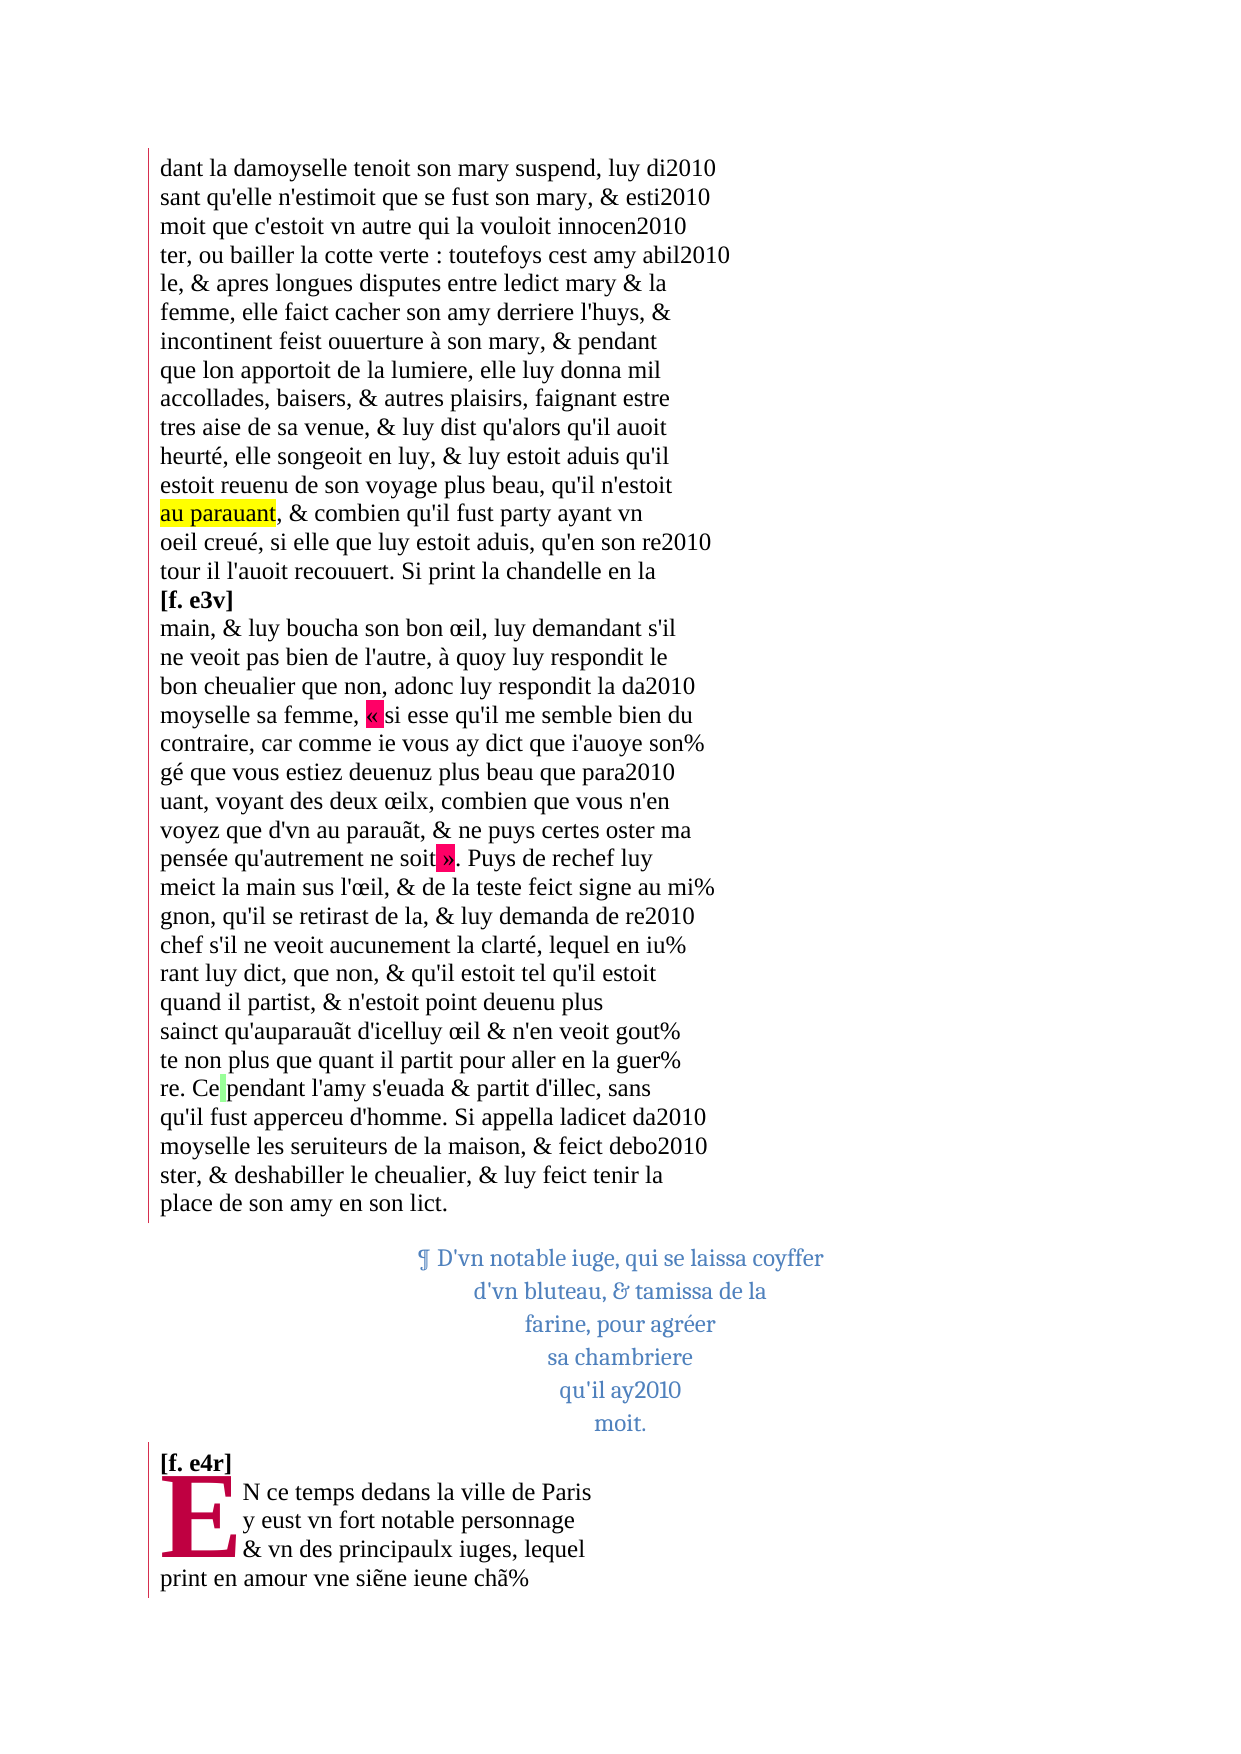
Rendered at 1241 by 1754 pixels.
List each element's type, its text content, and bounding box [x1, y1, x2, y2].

subtitle ¶ D'vn notable iuge, qui se laissa coyffer d'vn bluteau, & tamissa de la farine, pour agréer sa chambriere qu'il ay2010 moit. [148, 1244, 1093, 1438]
text EN ce temps dedans la ville de Paris y eust vn fort notable personnage & vn des principaulx iuges, lequel print en amour vne siẽne ieune chã% [149, 1477, 1093, 1598]
text dant la damoyselle tenoit son mary suspend, luy di2010 sant qu'elle n'estimoit que se fust son mary, & esti2010 moit que c'estoit vn autre qui la vouloit innocen2010 ter, ou bailler la cotte verte : toutefoys cest amy abil2010 le, & apres longues disputes entre ledict mary & la femme, elle faict cacher son amy derriere l'huys, & incontinent feist ouuerture à son mary, & pendant que lon apportoit de la lumiere, elle luy donna mil accollades, baisers, & autres plaisirs, faignant estre tres aise de sa venue, & luy dist qu'alors qu'il auoit heurté, elle songeoit en luy, & luy estoit aduis qu'il estoit reuenu de son voyage plus beau, qu'il n'estoit au parauant, & combien qu'il fust party ayant vn oeil creué, si elle que luy estoit aduis, qu'en son re2010 tour il l'auoit recouuert. Si print la chandelle en la [f. e3v] main, & luy boucha son bon œil, luy demandant s'il ne veoit pas bien de l'autre, à quoy luy respondit le bon cheualier que non, adonc luy respondit la da2010 moyselle sa femme, « si esse qu'il me semble bien du contraire, car comme ie vous ay dict que i'auoye son% gé que vous estiez deuenuz plus beau que para2010 uant, voyant des deux œilx, combien que vous n'en voyez que d'vn au parauãt, & ne puys certes oster ma pensée qu'autrement ne soit ». Puys de rechef luy meict la main sus l'œil, & de la teste feict signe au mi% gnon, qu'il se retirast de la, & luy demanda de re2010 chef s'il ne veoit aucunement la clarté, lequel en iu% rant luy dict, que non, & qu'il estoit tel qu'il estoit quand il partist, & n'estoit point deuenu plus sainct qu'auparauãt d'icelluy œil & n'en veoit gout% te non plus que quant il partit pour aller en la guer% re. Ce pendant l'amy s'euada & partit d'illec, sans qu'il fust apperceu d'homme. Si appella ladicet da2010 moyselle les seruiteurs de la maison, & feict debo2010 ster, & deshabiller le cheualier, & luy feict tenir la place de son amy en son lict. [149, 148, 1093, 1223]
text [f. e4r] [149, 1442, 1093, 1477]
